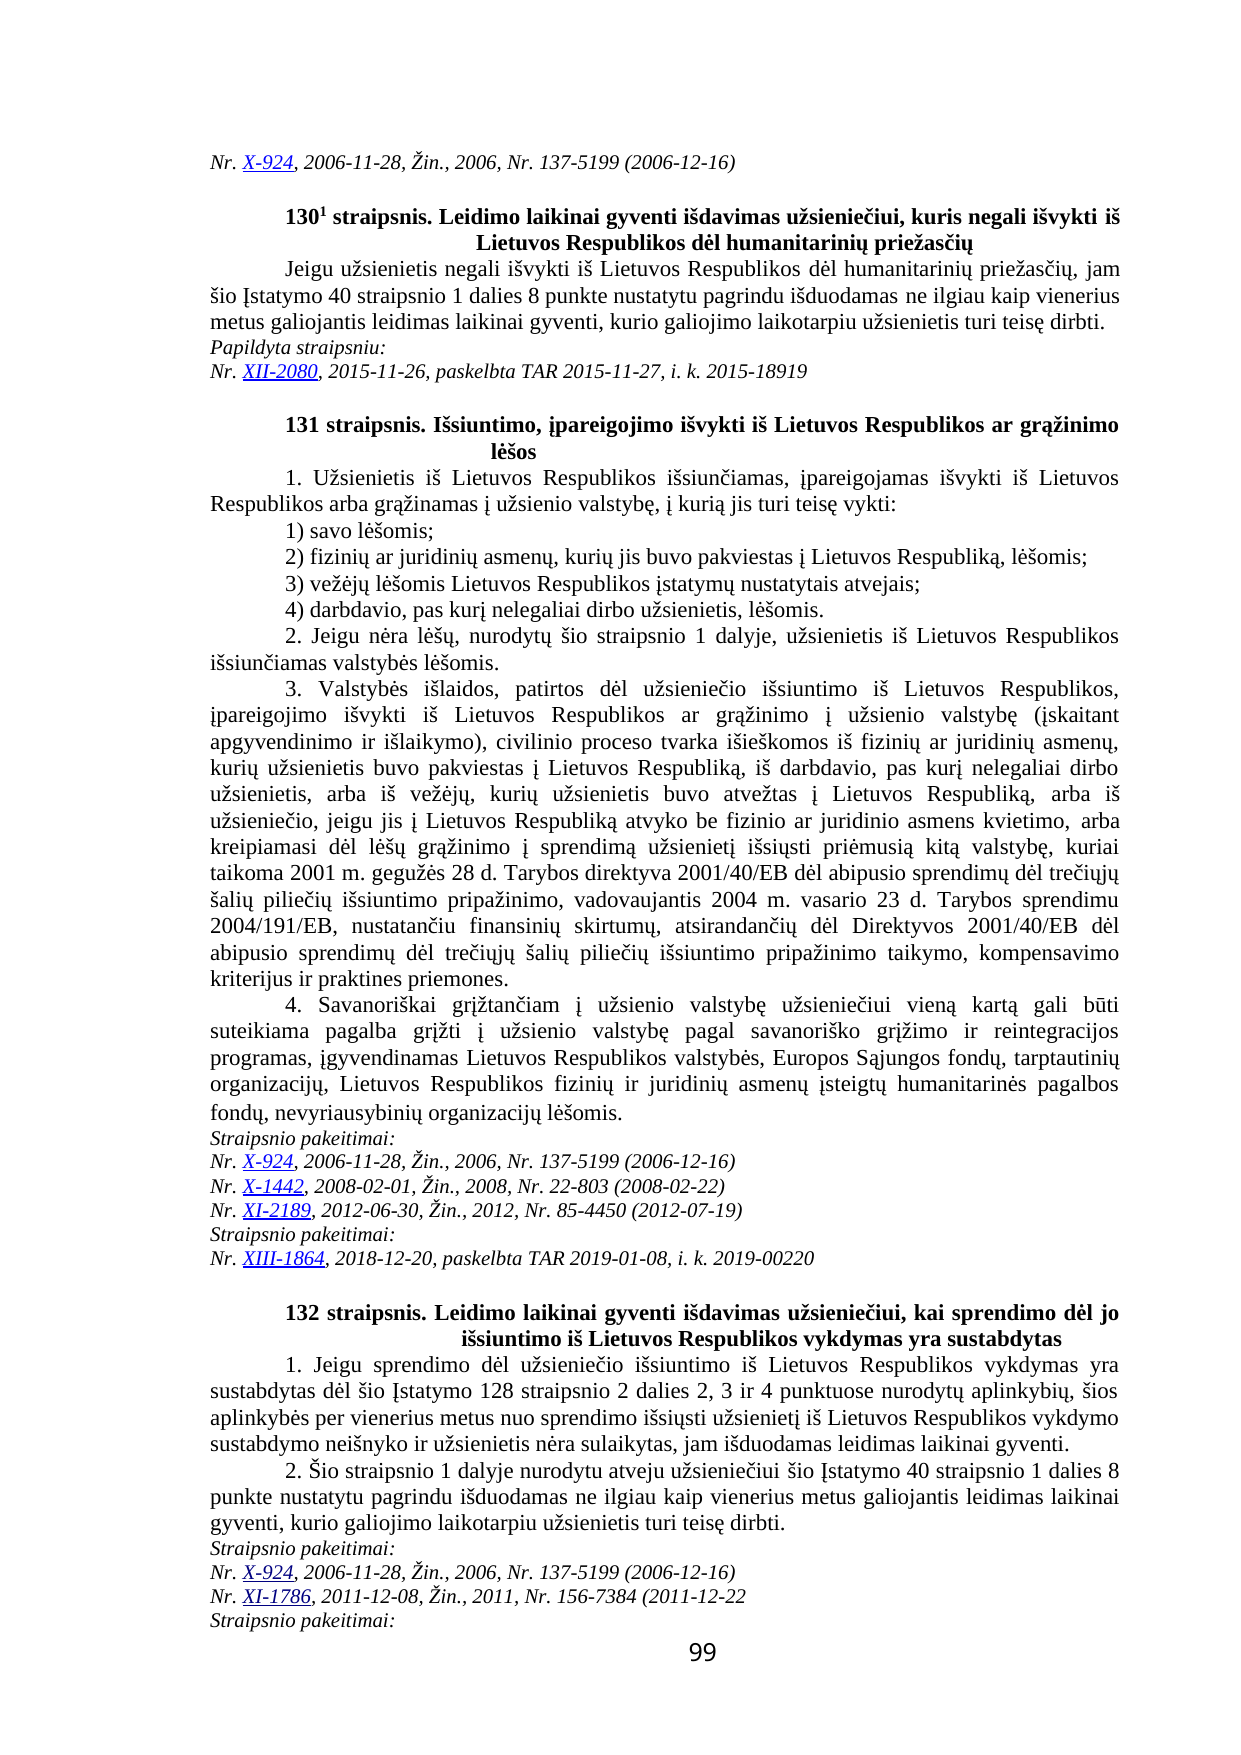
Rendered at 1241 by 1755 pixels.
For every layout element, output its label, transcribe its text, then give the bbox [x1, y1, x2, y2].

text 1301 straipsnis. Leidimo laikinai gyventi išdavimas užsieniečiui, kuris negali išvykti iš Lietuvos Respublikos dėl humanitarinių priežasčių [285, 203, 1120, 256]
text Nr. X-924, 2006-11-28, Žin., 2006, Nr. 137-5199 (2006-12-16) [210, 150, 1120, 174]
text Nr. XI-2189, 2012-06-30, Žin., 2012, Nr. 85-4450 (2012-07-19) [210, 1198, 1120, 1222]
text 3. Valstybės išlaidos, patirtos dėl užsieniečio išsiuntimo iš Lietuvos Respublikos, įpareigojimo išvykti iš Lietuvos Respublikos ar grąžinimo į užsienio valstybę (įskaitant apgyvendinimo ir išlaikymo), civilinio proceso tvarka išieškomos iš fizinių ar juridinių asmenų, kurių užsienietis buvo pakviestas į Lietuvos Respubliką, iš darbdavio, pas kurį nelegaliai dirbo užsienietis, arba iš vežėjų, kurių užsienietis buvo atvežtas į Lietuvos Respubliką, arba iš užsieniečio, jeigu jis į Lietuvos Respubliką atvyko be fizinio ar juridinio asmens kvietimo, arba kreipiamasi dėl lėšų grąžinimo į sprendimą užsienietį išsiųsti priėmusią kitą valstybę, kuriai taikoma 2001 m. gegužės 28 d. Tarybos direktyva 2001/40/EB dėl abipusio sprendimų dėl trečiųjų šalių piliečių išsiuntimo pripažinimo, vadovaujantis 2004 m. vasario 23 d. Tarybos sprendimu 2004/191/EB, nustatančiu finansinių skirtumų, atsirandančių dėl Direktyvos 2001/40/EB dėl abipusio sprendimų dėl trečiųjų šalių piliečių išsiuntimo pripažinimo taikymo, kompensavimo kriterijus ir praktines priemones. [210, 675, 1120, 991]
text Nr. X-924, 2006-11-28, Žin., 2006, Nr. 137-5199 (2006-12-16) [210, 1149, 1120, 1173]
text 1) savo lėšomis; [210, 517, 1120, 543]
text 3) vežėjų lėšomis Lietuvos Respublikos įstatymų nustatytais atvejais; [210, 569, 1120, 596]
text 1. Užsienietis iš Lietuvos Respublikos išsiunčiamas, įpareigojamas išvykti iš Lietuvos Respublikos arba grąžinamas į užsienio valstybę, į kurią jis turi teisę vykti: [210, 464, 1120, 517]
text Nr. XII-2080, 2015-11-26, paskelbta TAR 2015-11-27, i. k. 2015-18919 [210, 359, 1120, 383]
text 2) fizinių ar juridinių asmenų, kurių jis buvo pakviestas į Lietuvos Respubliką, lėšomis; [210, 543, 1120, 569]
text Nr. X-1442, 2008-02-01, Žin., 2008, Nr. 22-803 (2008-02-22) [210, 1173, 1120, 1198]
text Jeigu užsienietis negali išvykti iš Lietuvos Respublikos dėl humanitarinių priežasčių, jam šio Įstatymo 40 straipsnio 1 dalies 8 punkte nustatytu pagrindu išduodamas ne ilgiau kaip vienerius metus galiojantis leidimas laikinai gyventi, kurio galiojimo laikotarpiu užsienietis turi teisę dirbti. [210, 256, 1120, 334]
text Nr. X-924, 2006-11-28, Žin., 2006, Nr. 137-5199 (2006-12-16) [210, 1560, 1120, 1584]
text Nr. XIII-1864, 2018-12-20, paskelbta TAR 2019-01-08, i. k. 2019-00220 [210, 1246, 1120, 1270]
text Straipsnio pakeitimai: [210, 1536, 1120, 1560]
text 132 straipsnis. Leidimo laikinai gyventi išdavimas užsieniečiui, kai sprendimo dėl jo išsiuntimo iš Lietuvos Respublikos vykdymas yra sustabdytas [285, 1298, 1120, 1351]
text Straipsnio pakeitimai: [210, 1125, 1120, 1149]
text 2. Šio straipsnio 1 dalyje nurodytu atveju užsieniečiui šio Įstatymo 40 straipsnio 1 dalies 8 punkte nustatytu pagrindu išduodamas ne ilgiau kaip vienerius metus galiojantis leidimas laikinai gyventi, kurio galiojimo laikotarpiu užsienietis turi teisę dirbti. [210, 1457, 1120, 1536]
text 131 straipsnis. Išsiuntimo, įpareigojimo išvykti iš Lietuvos Respublikos ar grąžinimo lėšos [285, 411, 1120, 464]
text Nr. XI-1786, 2011-12-08, Žin., 2011, Nr. 156-7384 (2011-12-22 [210, 1584, 1120, 1608]
text Papildyta straipsniu: [210, 334, 1120, 359]
text 1. Jeigu sprendimo dėl užsieniečio išsiuntimo iš Lietuvos Respublikos vykdymas yra sustabdytas dėl šio Įstatymo 128 straipsnio 2 dalies 2, 3 ir 4 punktuose nurodytų aplinkybių, šios aplinkybės per vienerius metus nuo sprendimo išsiųsti užsienietį iš Lietuvos Respublikos vykdymo sustabdymo neišnyko ir užsienietis nėra sulaikytas, jam išduodamas leidimas laikinai gyventi. [210, 1351, 1120, 1457]
text 4) darbdavio, pas kurį nelegaliai dirbo užsienietis, lėšomis. [210, 596, 1120, 622]
text Straipsnio pakeitimai: [210, 1222, 1120, 1246]
text Straipsnio pakeitimai: [210, 1608, 1120, 1632]
text 2. Jeigu nėra lėšų, nurodytų šio straipsnio 1 dalyje, užsienietis iš Lietuvos Respublikos išsiunčiamas valstybės lėšomis. [210, 622, 1120, 675]
text 4. Savanoriškai grįžtančiam į užsienio valstybę užsieniečiui vieną kartą gali būti suteikiama pagalba grįžti į užsienio valstybę pagal savanoriško grįžimo ir reintegracijos programas, įgyvendinamas Lietuvos Respublikos valstybės, Europos Sąjungos fondų, tarptautinių organizacijų, Lietuvos Respublikos fizinių ir juridinių asmenų įsteigtų humanitarinės pagalbos fondų, nevyriausybinių organizacijų lėšomis. [210, 991, 1120, 1125]
